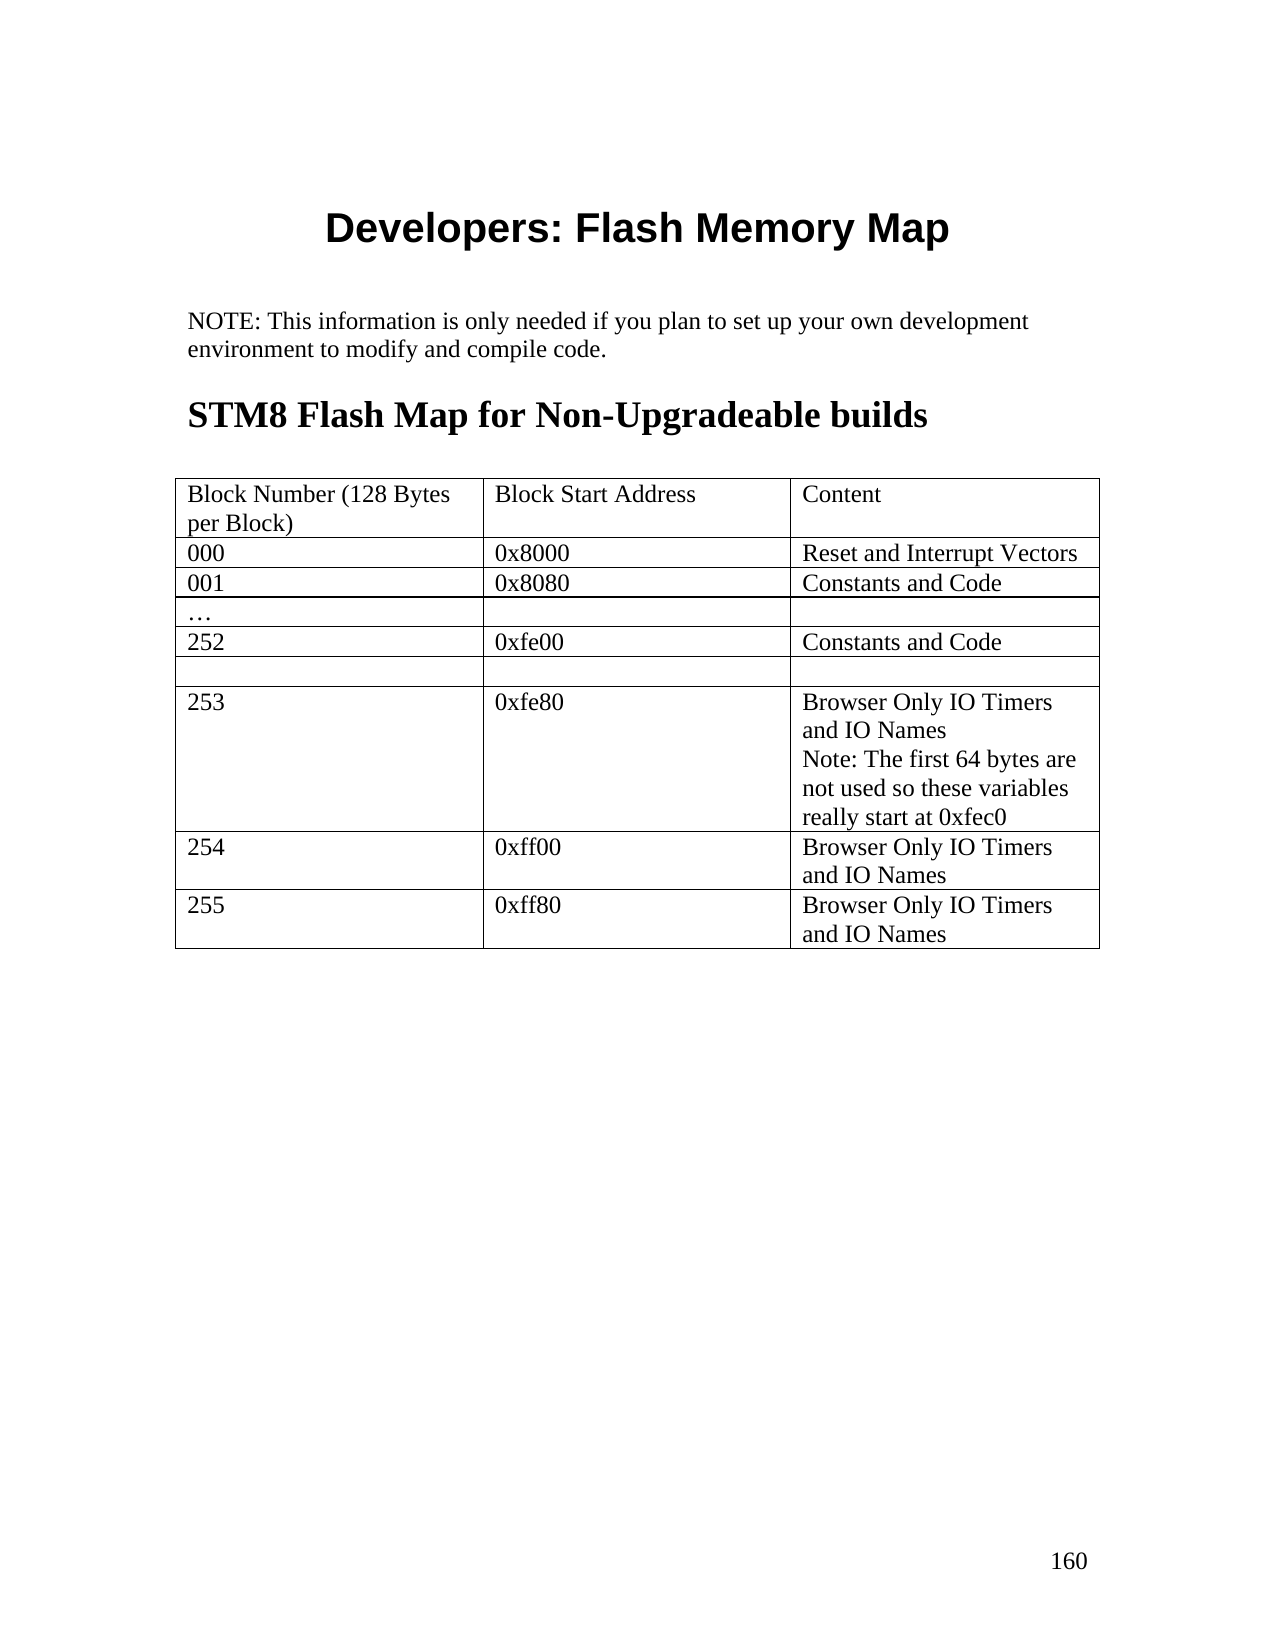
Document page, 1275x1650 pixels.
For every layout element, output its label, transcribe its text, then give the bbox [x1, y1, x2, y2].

table_cell 0x8080 [484, 568, 790, 596]
table_cell [484, 598, 790, 626]
table_cell 255 [176, 890, 483, 948]
table_cell 252 [176, 627, 483, 656]
table_header Block Start Address [484, 479, 790, 537]
text NOTE: This information is only needed if you plan to set up your own development environment to modify and compile code. [187, 306, 1087, 363]
table_cell 000 [176, 538, 483, 567]
table_cell Browser Only IO Timers and IO Names [791, 890, 1099, 948]
table_cell Constants and Code [791, 627, 1099, 656]
subtitle Developers: Flash Memory Map [187, 204, 1087, 252]
table_cell 0xff00 [484, 832, 790, 889]
table_cell Browser Only IO Timers and IO Names [791, 832, 1099, 889]
table_cell … [176, 598, 483, 626]
table_cell 253 [176, 687, 483, 831]
table_cell [791, 657, 1099, 686]
table_cell Browser Only IO Timers and IO Names Note: The first 64 bytes are not used so these variables really start at 0xfec0 [791, 687, 1099, 831]
table_header Content [791, 479, 1099, 537]
text STM8 Flash Map for Non-Upgradeable builds [187, 392, 1087, 435]
table_cell 0xfe00 [484, 627, 790, 656]
table_cell [791, 598, 1099, 626]
table_cell 001 [176, 568, 483, 596]
table_cell 0x8000 [484, 538, 790, 567]
table_cell [484, 657, 790, 686]
table_cell [176, 657, 483, 686]
table_cell 254 [176, 832, 483, 889]
table_cell Constants and Code [791, 568, 1099, 596]
table_cell 0xfe80 [484, 687, 790, 831]
table_cell 0xff80 [484, 890, 790, 948]
table_cell Reset and Interrupt Vectors [791, 538, 1099, 567]
table_header Block Number (128 Bytes per Block) [176, 479, 483, 537]
